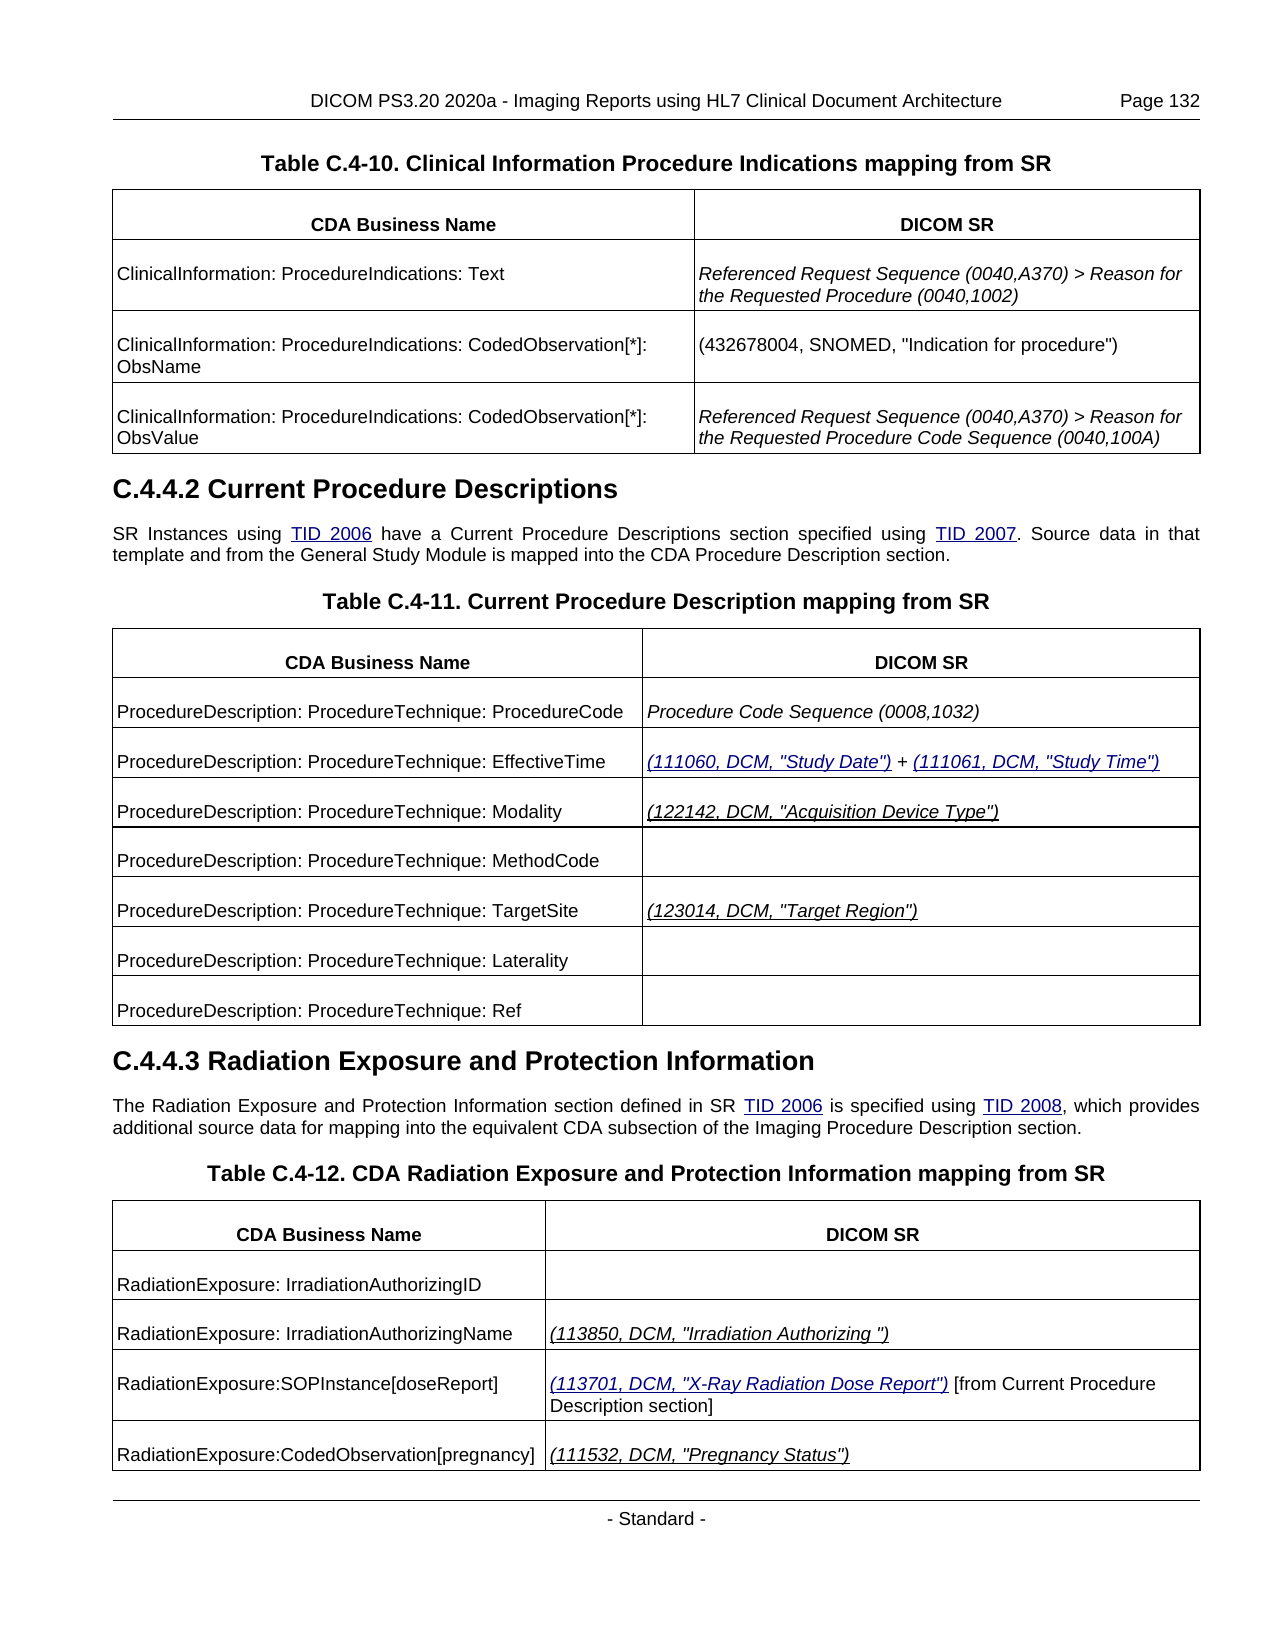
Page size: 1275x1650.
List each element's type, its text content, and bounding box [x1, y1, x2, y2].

table_header DICOM SR [643, 629, 1199, 677]
table_cell RadiationExposure:CodedObservation[pregnancy] [113, 1421, 545, 1470]
table_cell ProcedureDescription: ProcedureTechnique: EffectiveTime [113, 728, 642, 777]
table_header CDA Business Name [113, 1201, 545, 1249]
text Table C.4-12. CDA Radiation Exposure and Protection Information mapping from SR [112, 1161, 1200, 1186]
text Table C.4-11. Current Procedure Description mapping from SR [112, 588, 1200, 614]
text C.4.4.2 Current Procedure Descriptions [112, 473, 1200, 504]
table_cell ProcedureDescription: ProcedureTechnique: Laterality [113, 927, 642, 975]
table_header CDA Business Name [113, 190, 694, 239]
table_cell ProcedureDescription: ProcedureTechnique: ProcedureCode [113, 678, 642, 727]
table_cell (111532, DCM, "Pregnancy Status") [546, 1421, 1199, 1470]
text C.4.4.3 Radiation Exposure and Protection Information [112, 1045, 1200, 1076]
table_cell [643, 976, 1199, 1025]
text Table C.4-10. Clinical Information Procedure Indications mapping from SR [112, 150, 1200, 176]
table_cell Procedure Code Sequence (0008,1032) [643, 678, 1199, 727]
table_cell ProcedureDescription: ProcedureTechnique: Ref [113, 976, 642, 1025]
table_cell (113701, DCM, "X-Ray Radiation Dose Report") [from Current Procedure Description section] [546, 1350, 1199, 1420]
table_cell ClinicalInformation: ProcedureIndications: CodedObservation[*]: ObsValue [113, 383, 694, 453]
table_cell (113850, DCM, "Irradiation Authorizing ") [546, 1300, 1199, 1349]
table_cell ClinicalInformation: ProcedureIndications: CodedObservation[*]: ObsName [113, 311, 694, 382]
text The Radiation Exposure and Protection Information section defined in SR TID 2006 is specified using TID 2008, which provides additional source data for mapping into the equivalent CDA subsection of the Imaging Procedure Description section. [112, 1095, 1200, 1138]
table_cell RadiationExposure: IrradiationAuthorizingID [113, 1251, 545, 1299]
table_cell Referenced Request Sequence (0040,A370) > Reason for the Requested Procedure Code Sequence (0040,100A) [695, 383, 1199, 453]
table_cell ProcedureDescription: ProcedureTechnique: MethodCode [113, 828, 642, 876]
table_cell RadiationExposure: IrradiationAuthorizingName [113, 1300, 545, 1349]
table_cell (123014, DCM, "Target Region") [643, 877, 1199, 926]
table_cell ClinicalInformation: ProcedureIndications: Text [113, 240, 694, 310]
table_cell ProcedureDescription: ProcedureTechnique: TargetSite [113, 877, 642, 926]
table_cell [643, 927, 1199, 975]
table_cell (432678004, SNOMED, "Indication for procedure") [695, 311, 1199, 382]
table_cell [643, 828, 1199, 876]
text SR Instances using TID 2006 have a Current Procedure Descriptions section specified using TID 2007. Source data in that template and from the General Study Module is mapped into the CDA Procedure Description section. [112, 523, 1200, 566]
table_cell (111060, DCM, "Study Date") + (111061, DCM, "Study Time") [643, 728, 1199, 777]
table_header DICOM SR [546, 1201, 1199, 1249]
table_cell Referenced Request Sequence (0040,A370) > Reason for the Requested Procedure (0040,1002) [695, 240, 1199, 310]
table_header DICOM SR [695, 190, 1199, 239]
table_cell [546, 1251, 1199, 1299]
table_cell (122142, DCM, "Acquisition Device Type") [643, 778, 1199, 826]
table_cell ProcedureDescription: ProcedureTechnique: Modality [113, 778, 642, 826]
table_cell RadiationExposure:SOPInstance[doseReport] [113, 1350, 545, 1420]
table_header CDA Business Name [113, 629, 642, 677]
